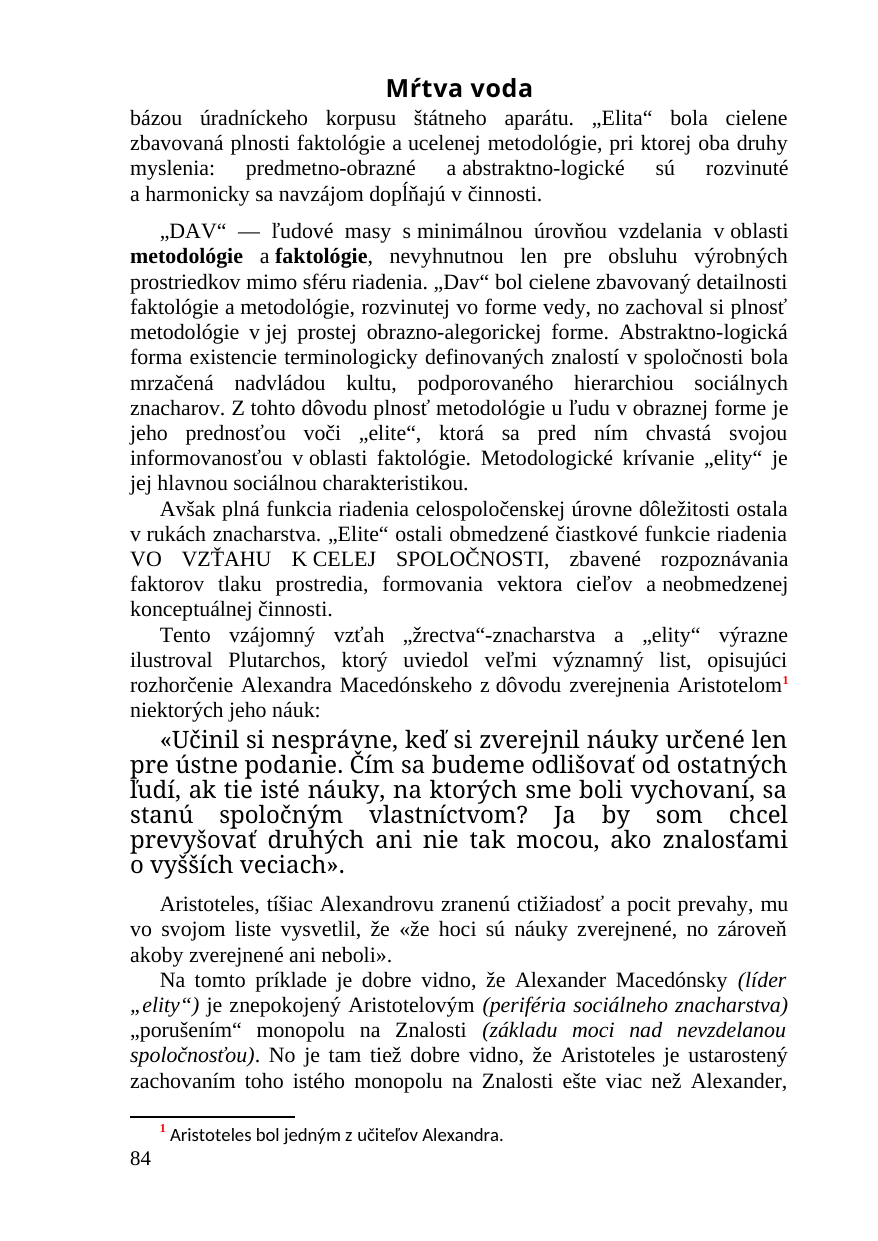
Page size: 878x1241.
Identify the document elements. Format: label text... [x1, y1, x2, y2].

text Aristoteles bol jedným z učiteľov Alexandra. [130, 1123, 788, 1145]
text Avšak plná funkcia riadenia celospoločenskej úrovne dôležitosti ostala v rukách znacharstva. „Elite“ ostali obmedzené čiastkové funkcie riadenia VO VZŤAHU K CELEJ SPOLOČNOSTI, zbavené rozpoznávania faktorov tlaku prostredia, formovania vektora cieľov a neobmedzenej konceptuálnej činnosti. [130, 496, 788, 622]
text bázou úradníckeho korpusu štátneho aparátu. „Elita“ bola cielene zbavovaná plnosti faktológie a ucelenej metodológie, pri ktorej oba druhy myslenia: predmetno-obrazné a abstraktno-logické sú rozvinuté a harmonicky sa navzájom dopĺňajú v činnosti. [130, 105, 788, 206]
text «Učinil si nesprávne, keď si zverejnil náuky určené len pre ústne podanie. Čím sa budeme odlišovať od ostatných ľudí, ak tie isté náuky, na ktorých sme boli vychovaní, sa stanú spoločným vlastníctvom? Ja by som chcel prevyšovať druhých ani nie tak mocou, ako znalosťami o vyšších veciach». [130, 729, 788, 879]
text Aristoteles, tíšiac Alexandrovu zranenú ctižiadosť a pocit prevahy, mu vo svojom liste vysvetlil, že «že hoci sú náuky zverejnené, no zároveň akoby zverejnené ani neboli». [130, 891, 788, 967]
text Na tomto príklade je dobre vidno, že Alexander Macedónsky (líder „elity“) je znepokojený Aristotelovým (periféria sociálneho znacharstva) „porušením“ monopolu na Znalosti (základu moci nad nevzdelanou spoločnosťou). No je tam tiež dobre vidno, že Aristoteles je ustarostený zachovaním toho istého monopolu na Znalosti ešte viac než Alexander, [130, 967, 788, 1093]
text Tento vzájomný vzťah „žrectva“-znacharstva a „elity“ výrazne ilustroval Plutarchos, ktorý uviedol veľmi významný list, opisujúci rozhorčenie Alexandra Macedónskeho z dôvodu zverejnenia Aristotelom niektorých jeho náuk: [130, 622, 788, 722]
text „DAV“ — ľudové masy s minimálnou úrovňou vzdelania v oblasti metodológie a faktológie, nevyhnutnou len pre obsluhu výrobných prostriedkov mimo sféru riadenia. „Dav“ bol cielene zbavovaný detailnosti faktológie a metodológie, rozvinutej vo forme vedy, no zachoval si plnosť metodológie v jej prostej obrazno-alegorickej forme. Abstraktno-logická forma existencie terminologicky definovaných znalostí v spoločnosti bola mrzačená nadvládou kultu, podporovaného hierarchiou sociálnych znacharov. Z tohto dôvodu plnosť metodológie u ľudu v obraznej forme je jeho prednosťou voči „elite“, ktorá sa pred ním chvastá svojou informovanosťou v oblasti faktológie. Metodologické krívanie „elity“ je jej hlavnou sociálnou charakteristikou. [130, 218, 788, 496]
